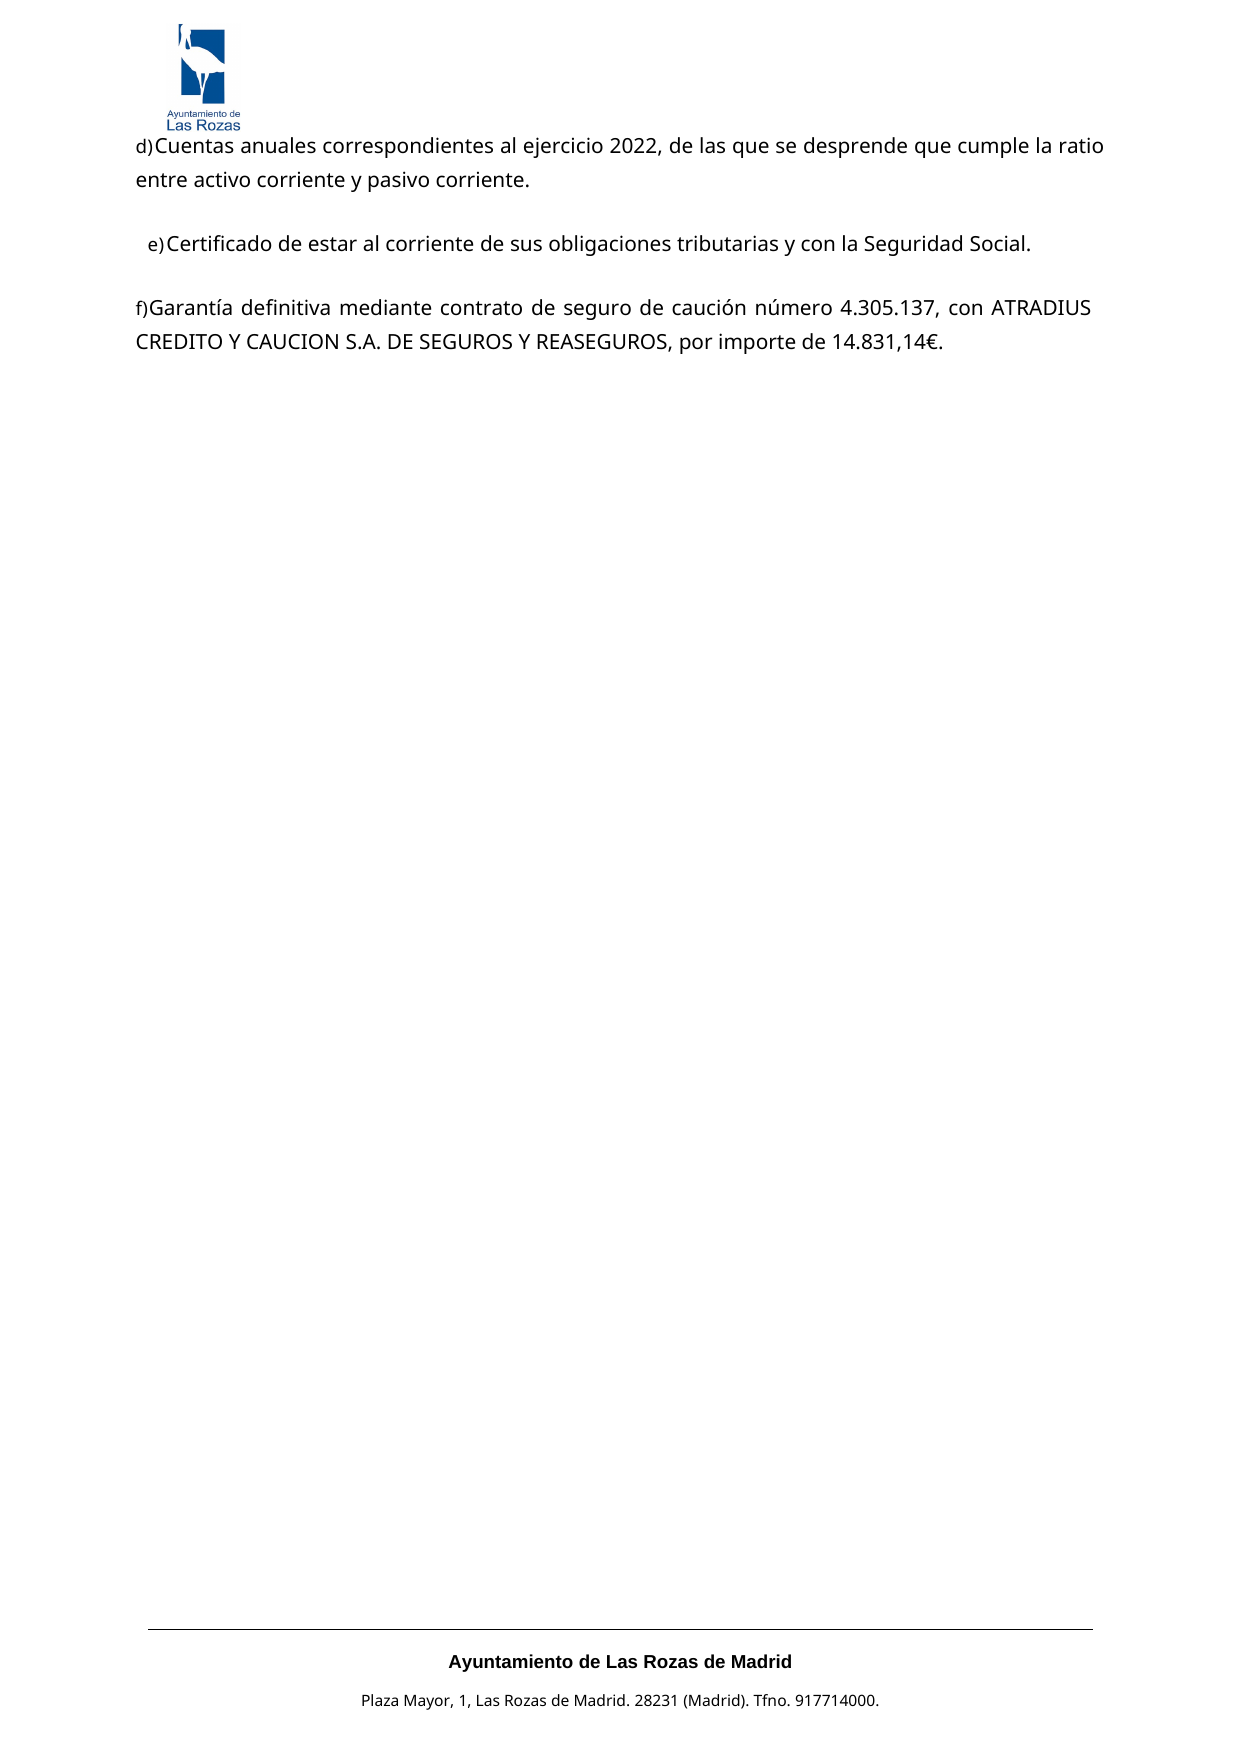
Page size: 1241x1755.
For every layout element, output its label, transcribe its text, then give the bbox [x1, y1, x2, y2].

list Cuentas anuales correspondientes al ejercicio 2022, de las que se desprende que cumple la ratio entre activo corriente y pasivo corriente. [135, 131, 1105, 194]
list Garantía definitiva mediante contrato de seguro de caución número 4.305.137, con ATRADIUS CREDITO Y CAUCION S.A. DE SEGUROS Y REASEGUROS, por importe de 14.831,14€. [135, 293, 1093, 356]
list Certificado de estar al corriente de sus obligaciones tributarias y con la Seguridad Social. [147, 229, 1105, 257]
